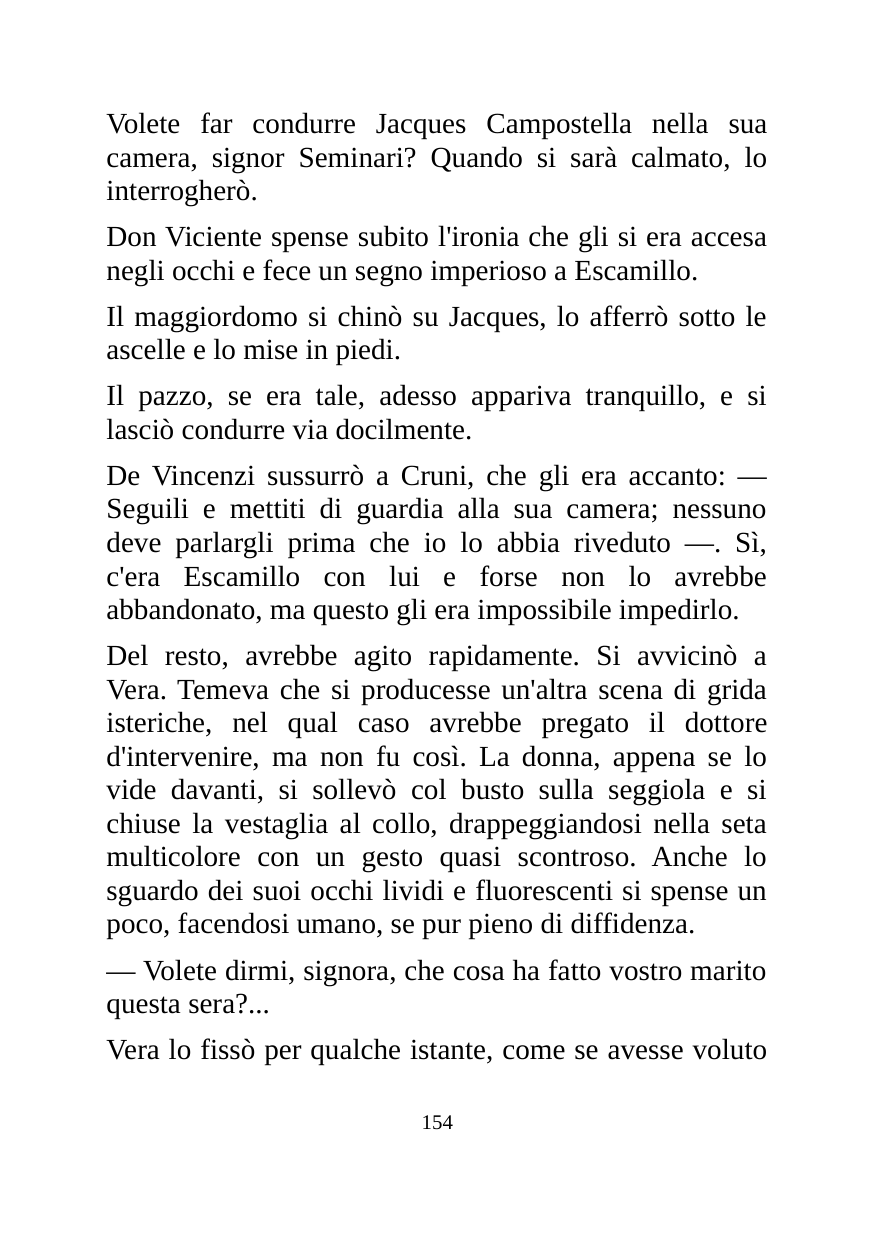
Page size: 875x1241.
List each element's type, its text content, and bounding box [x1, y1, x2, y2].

text Vera lo fissò per qualche istante, come se avesse voluto [106, 1032, 768, 1066]
text Del resto, avrebbe agito rapidamente. Si avvicinò a Vera. Temeva che si producesse un'altra scena di grida isteriche, nel qual caso avrebbe pregato il dottore d'intervenire, ma non fu così. La donna, appena se lo vide davanti, si sollevò col busto sulla seggiola e si chiuse la vestaglia al collo, drappeggiandosi nella seta multicolore con un gesto quasi scontroso. Anche lo sguardo dei suoi occhi lividi e fluorescenti si spense un poco, facendosi umano, se pur pieno di diffidenza. [106, 638, 768, 940]
text De Vincenzi sussurrò a Cruni, che gli era accanto: — Seguili e mettiti di guardia alla sua camera; nessuno deve parlargli prima che io lo abbia riveduto —. Sì, c'era Escamillo con lui e forse non lo avrebbe abbandonato, ma questo gli era impossibile impedirlo. [106, 458, 768, 626]
text Il pazzo, se era tale, adesso appariva tranquillo, e si lasciò condurre via docilmente. [106, 378, 768, 446]
text Don Viciente spense subito l'ironia che gli si era accesa negli occhi e fece un segno imperioso a Escamillo. [106, 219, 768, 286]
text Volete far condurre Jacques Campostella nella sua camera, signor Seminari? Quando si sarà calmato, lo interrogherò. [106, 106, 768, 207]
text Il maggiordomo si chinò su Jacques, lo afferrò sotto le ascelle e lo mise in piedi. [106, 299, 768, 366]
text — Volete dirmi, signora, che cosa ha fatto vostro marito questa sera?... [106, 953, 768, 1020]
